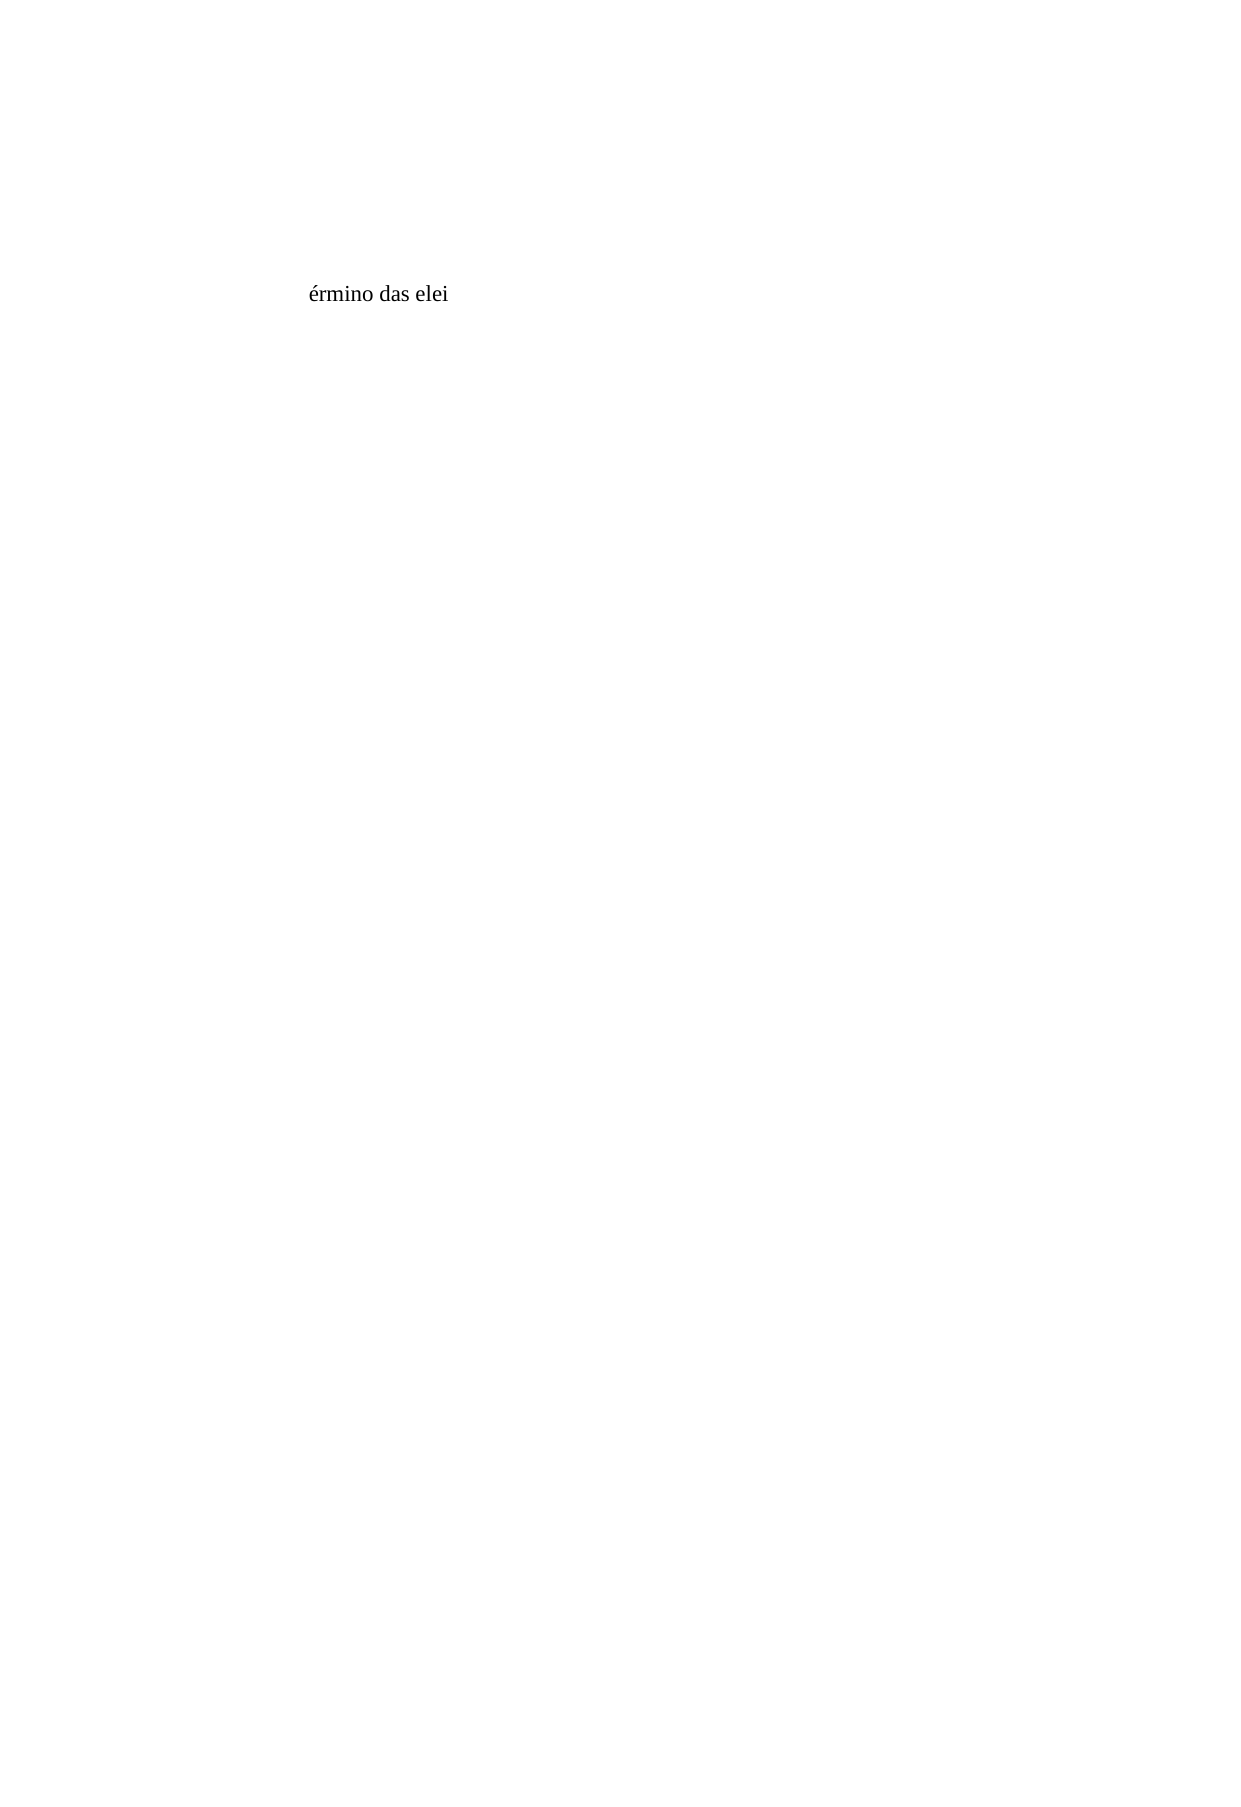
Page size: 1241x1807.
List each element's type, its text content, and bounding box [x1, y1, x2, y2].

text érmino das elei [308, 280, 1128, 307]
